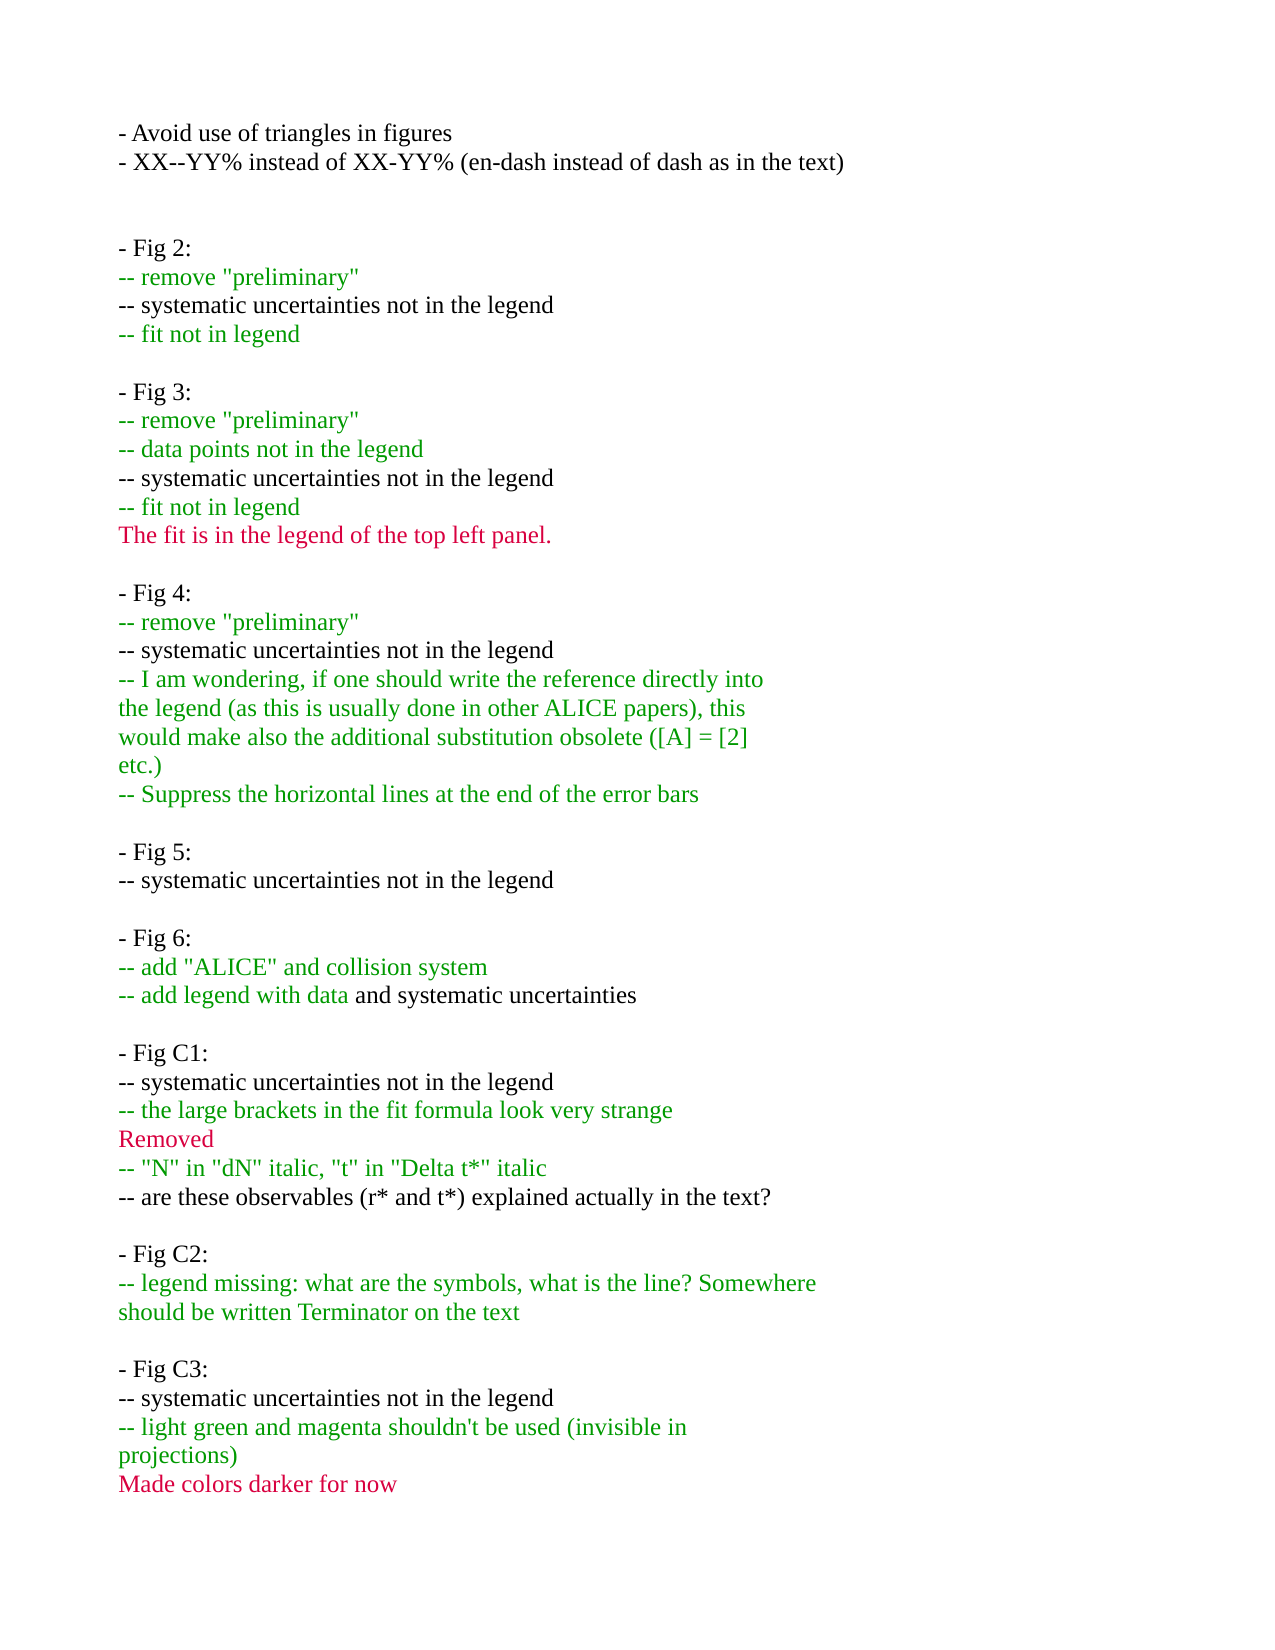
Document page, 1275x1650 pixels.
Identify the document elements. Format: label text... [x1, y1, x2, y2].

text -- systematic uncertainties not in the legend [118, 463, 1157, 492]
text - Fig 6: [118, 923, 1157, 952]
text - Fig C3: [118, 1354, 1157, 1383]
text -- systematic uncertainties not in the legend [118, 636, 1157, 664]
text - Fig 4: [118, 578, 1157, 607]
text -- remove "preliminary" [118, 406, 1157, 434]
text -- the large brackets in the fit formula look very strange [118, 1096, 1157, 1124]
text -- Suppress the horizontal lines at the end of the error bars [118, 779, 1157, 808]
text -- light green and magenta shouldn't be used (invisible in [118, 1412, 1157, 1441]
text - Fig 2: [118, 233, 1157, 262]
text -- fit not in legend [118, 319, 1157, 348]
text -- systematic uncertainties not in the legend [118, 1383, 1157, 1412]
text - Fig C2: [118, 1239, 1157, 1268]
text - Fig C1: [118, 1038, 1157, 1067]
text - Avoid use of triangles in figures [118, 118, 1157, 147]
text projections) [118, 1441, 1157, 1469]
text - XX--YY% instead of XX-YY% (en-dash instead of dash as in the text) [118, 147, 1157, 176]
text -- fit not in legend [118, 492, 1157, 521]
text -- legend missing: what are the symbols, what is the line? Somewhere [118, 1268, 1157, 1297]
text -- remove "preliminary" [118, 607, 1157, 636]
text -- systematic uncertainties not in the legend [118, 866, 1157, 894]
text should be written Terminator on the text [118, 1297, 1157, 1326]
text Made colors darker for now [118, 1469, 1157, 1498]
text -- remove "preliminary" [118, 262, 1157, 291]
text -- add legend with data and systematic uncertainties [118, 981, 1157, 1009]
text etc.) [118, 751, 1157, 779]
text -- systematic uncertainties not in the legend [118, 291, 1157, 319]
text -- systematic uncertainties not in the legend [118, 1067, 1157, 1096]
text -- are these observables (r* and t*) explained actually in the text? [118, 1182, 1157, 1211]
text The fit is in the legend of the top left panel. [118, 521, 1157, 549]
text - Fig 3: [118, 377, 1157, 406]
text -- "N" in "dN" italic, "t" in "Delta t*" italic [118, 1153, 1157, 1182]
text Removed [118, 1124, 1157, 1153]
text - Fig 5: [118, 837, 1157, 866]
text would make also the additional substitution obsolete ([A] = [2] [118, 722, 1157, 751]
text -- I am wondering, if one should write the reference directly into [118, 664, 1157, 693]
text the legend (as this is usually done in other ALICE papers), this [118, 693, 1157, 722]
text -- data points not in the legend [118, 434, 1157, 463]
text -- add "ALICE" and collision system [118, 952, 1157, 981]
